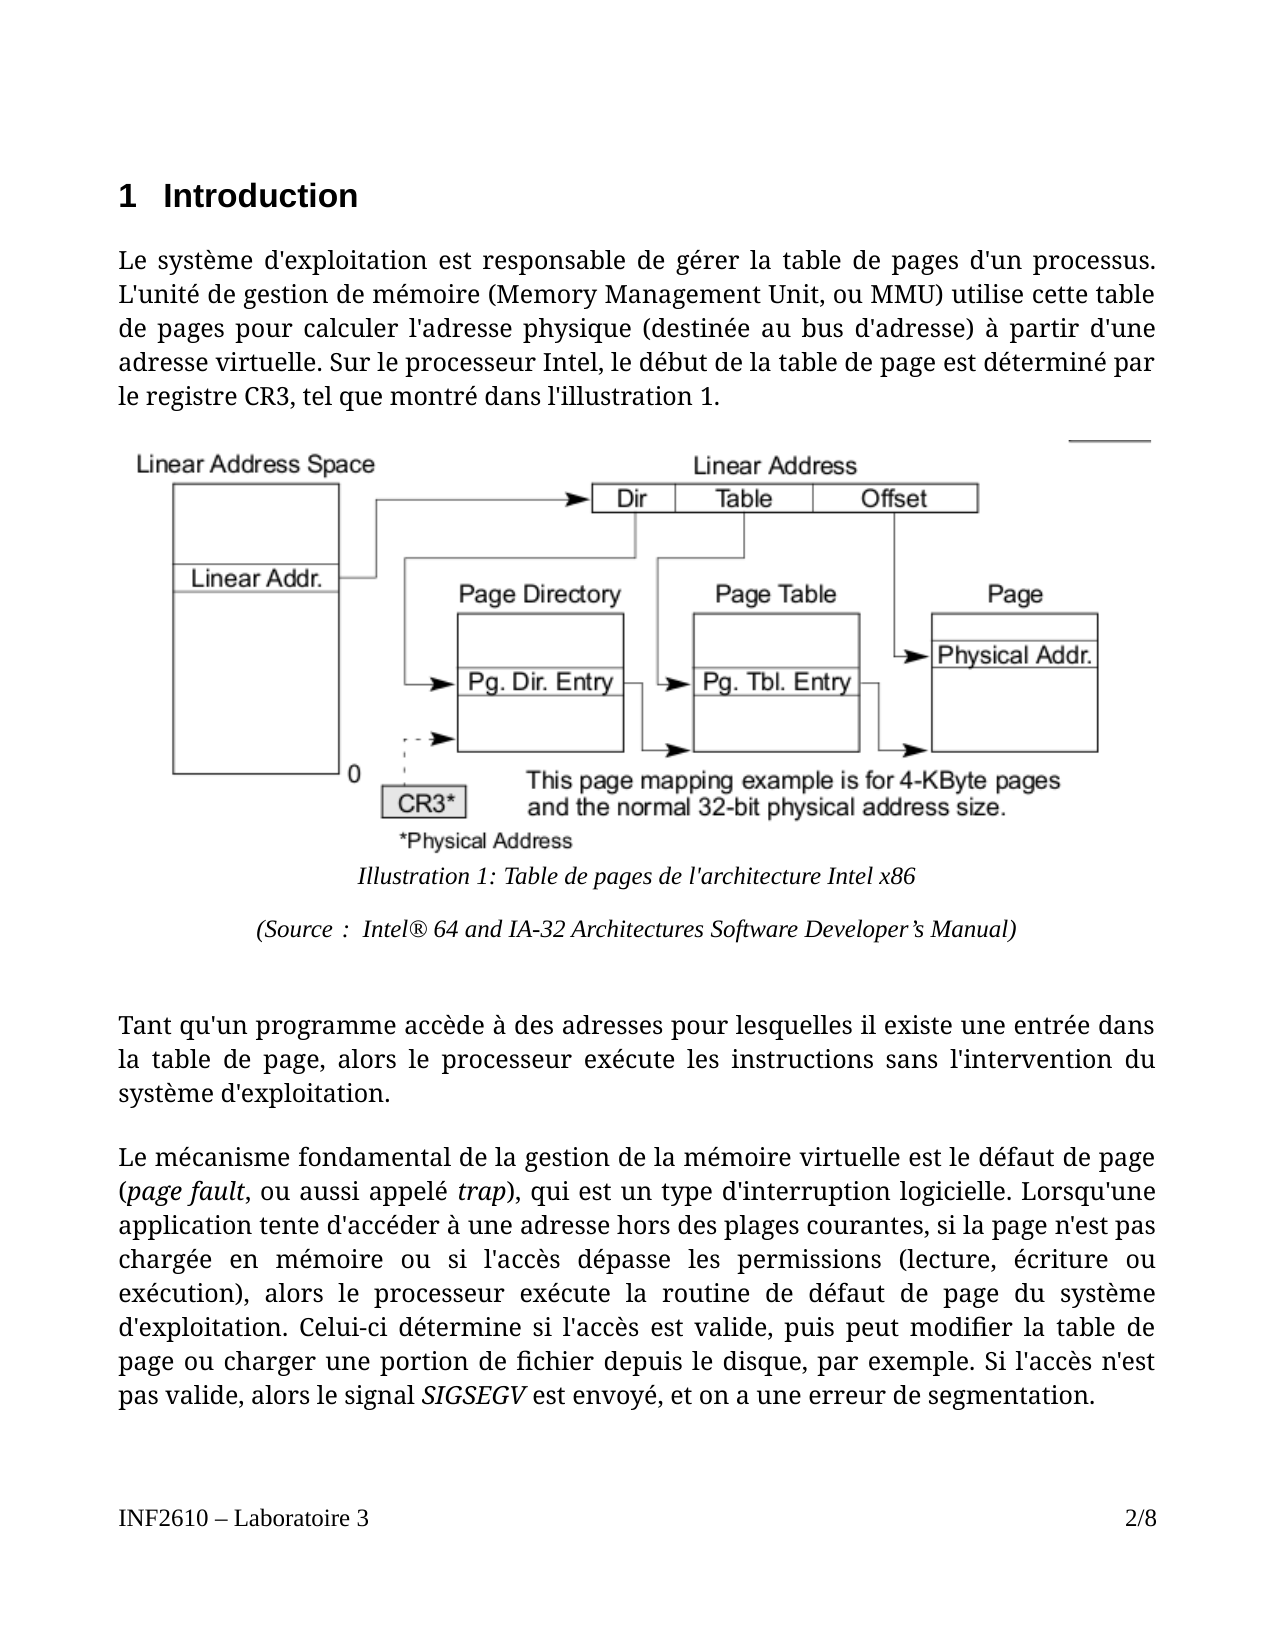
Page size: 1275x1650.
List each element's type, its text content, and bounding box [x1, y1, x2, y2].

text Le système d'exploitation est responsable de gérer la table de pages d'un processus. L'unité de gestion de mémoire (Memory Management Unit, ou MMU) utilise cette table de pages pour calculer l'adresse physique (destinée au bus d'adresse) à partir d'une adresse virtuelle. Sur le processeur Intel, le début de la table de page est déterminé par le registre CR3, tel que montré dans l'illustration 1. [118, 242, 1157, 413]
text Tant qu'un programme accède à des adresses pour lesquelles il existe une entrée dans la table de page, alors le processeur exécute les instructions sans l'intervention du système d'exploitation. [118, 1007, 1157, 1109]
subtitle Introduction [118, 176, 1157, 215]
text (Source : Intel® 64 and IA-32 Architectures Software Developer’s Manual) [124, 914, 1151, 943]
text Illustration 1: Table de pages de l'architecture Intel x86 [124, 861, 1151, 889]
picture [124, 440, 1152, 861]
text Le mécanisme fondamental de la gestion de la mémoire virtuelle est le défaut de page (page fault, ou aussi appelé trap), qui est un type d'interruption logicielle. Lorsqu'une application tente d'accéder à une adresse hors des plages courantes, si la page n'est pas chargée en mémoire ou si l'accès dépasse les permissions (lecture, écriture ou exécution), alors le processeur exécute la routine de défaut de page du système d'exploitation. Celui-ci détermine si l'accès est valide, puis peut modifier la table de page ou charger une portion de fichier depuis le disque, par exemple. Si l'accès n'est pas valide, alors le signal SIGSEGV est envoyé, et on a une erreur de segmentation. [118, 1139, 1157, 1412]
